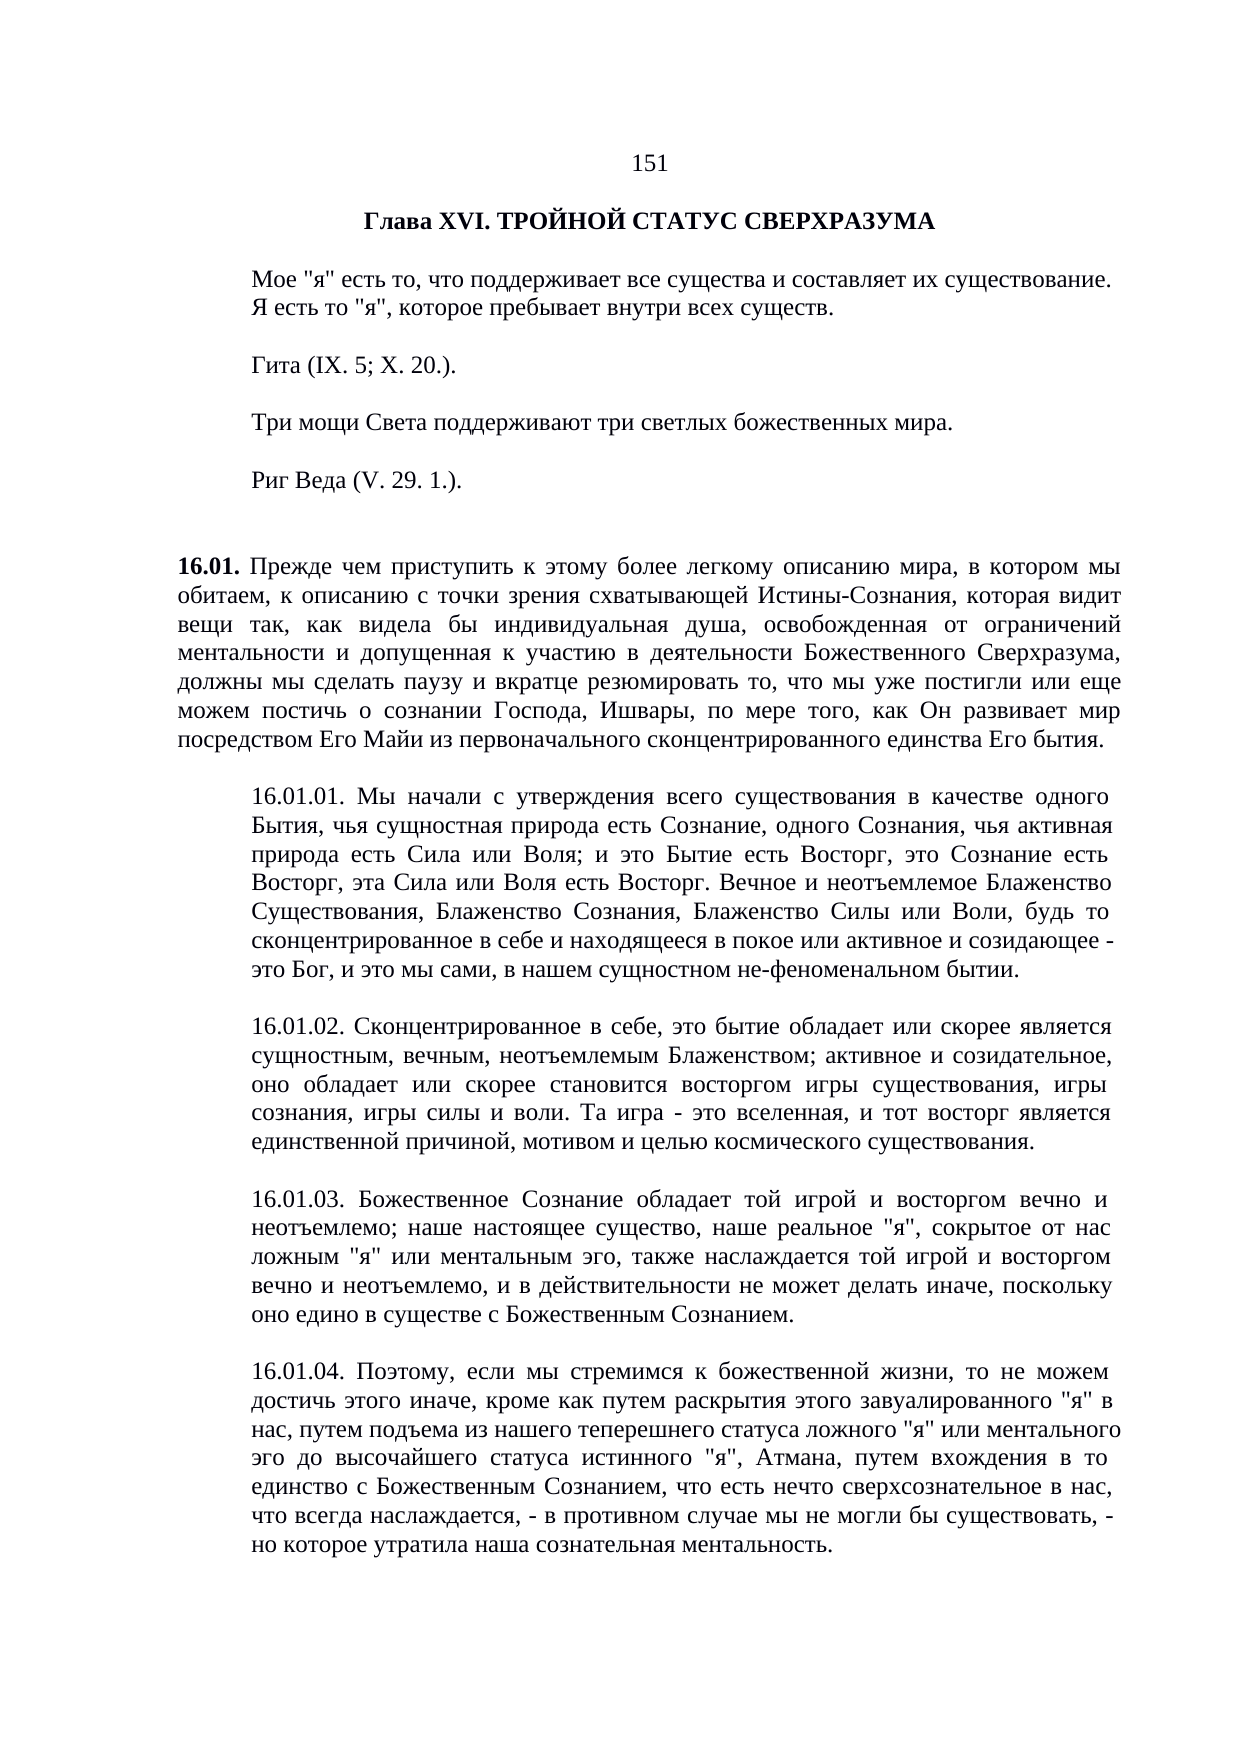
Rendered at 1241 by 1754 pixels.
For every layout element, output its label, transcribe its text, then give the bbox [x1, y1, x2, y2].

text Риг Веда (V. 29. 1.). [177, 465, 1122, 494]
text 16.01.04. Поэтому, если мы стремимся к божественной жизни, то не можем достичь этого иначе, кроме как путем раскрытия этого завуалированного "я" в нас, путем подъема из нашего теперешнего статуса ложного "я" или ментального эго до высочайшего статуса истинного "я", Атмана, путем вхождения в то единство с Божественным Сознанием, что есть нечто сверхсознательное в нас, что всегда наслаждается, - в противном случае мы не могли бы существовать, - но которое утратила наша сознательная ментальность. [177, 1356, 1122, 1557]
text 16.01. Прежде чем приступить к этому более легкому описанию мира, в котором мы обитаем, к описанию с точки зрения схватывающей Истины-Сознания, которая видит вещи так, как видела бы индивидуальная душа, освобожденная от ограничений ментальности и допущенная к участию в деятельности Божественного Сверхразума, должны мы сделать паузу и вкратце резюмировать то, что мы уже постигли или еще можем постичь о сознании Господа, Ишвары, по мере того, как Он развивает мир посредством Его Майи из первоначального сконцентрированного единства Его бытия. [177, 551, 1122, 752]
text Я есть то "я", которое пребывает внутри всех существ. [177, 292, 1122, 321]
text Мое "я" есть то, что поддерживает все существа и составляет их существование. [177, 264, 1122, 292]
text Три мощи Света поддерживают три светлых божественных мира. [177, 407, 1122, 436]
text Глава XVI. ТРОЙНОЙ СТАТУС СВЕРХРАЗУМА [177, 206, 1122, 235]
text 16.01.02. Сконцентрированное в себе, это бытие обладает или скорее является сущностным, вечным, неотъемлемым Блаженством; активное и созидательное, оно обладает или скорее становится восторгом игры существования, игры сознания, игры силы и воли. Та игра - это вселенная, и тот восторг является единственной причиной, мотивом и целью космического существования. [177, 1011, 1122, 1155]
text 16.01.03. Божественное Сознание обладает той игрой и восторгом вечно и неотъемлемо; наше настоящее существо, наше реальное "я", сокрытое от нас ложным "я" или ментальным эго, также наслаждается той игрой и восторгом вечно и неотъемлемо, и в действительности не может делать иначе, поскольку оно едино в существе с Божественным Сознанием. [177, 1184, 1122, 1327]
text 16.01.01. Мы начали с утверждения всего существования в качестве одного Бытия, чья сущностная природа есть Сознание, одного Сознания, чья активная природа есть Сила или Воля; и это Бытие есть Восторг, это Сознание есть Восторг, эта Сила или Воля есть Восторг. Вечное и неотъемлемое Блаженство Существования, Блаженство Сознания, Блаженство Силы или Воли, будь то сконцентрированное в себе и находящееся в покое или активное и созидающее - это Бог, и это мы сами, в нашем сущностном не-феноменальном бытии. [177, 781, 1122, 982]
text Гита (IX. 5; X. 20.). [177, 350, 1122, 379]
